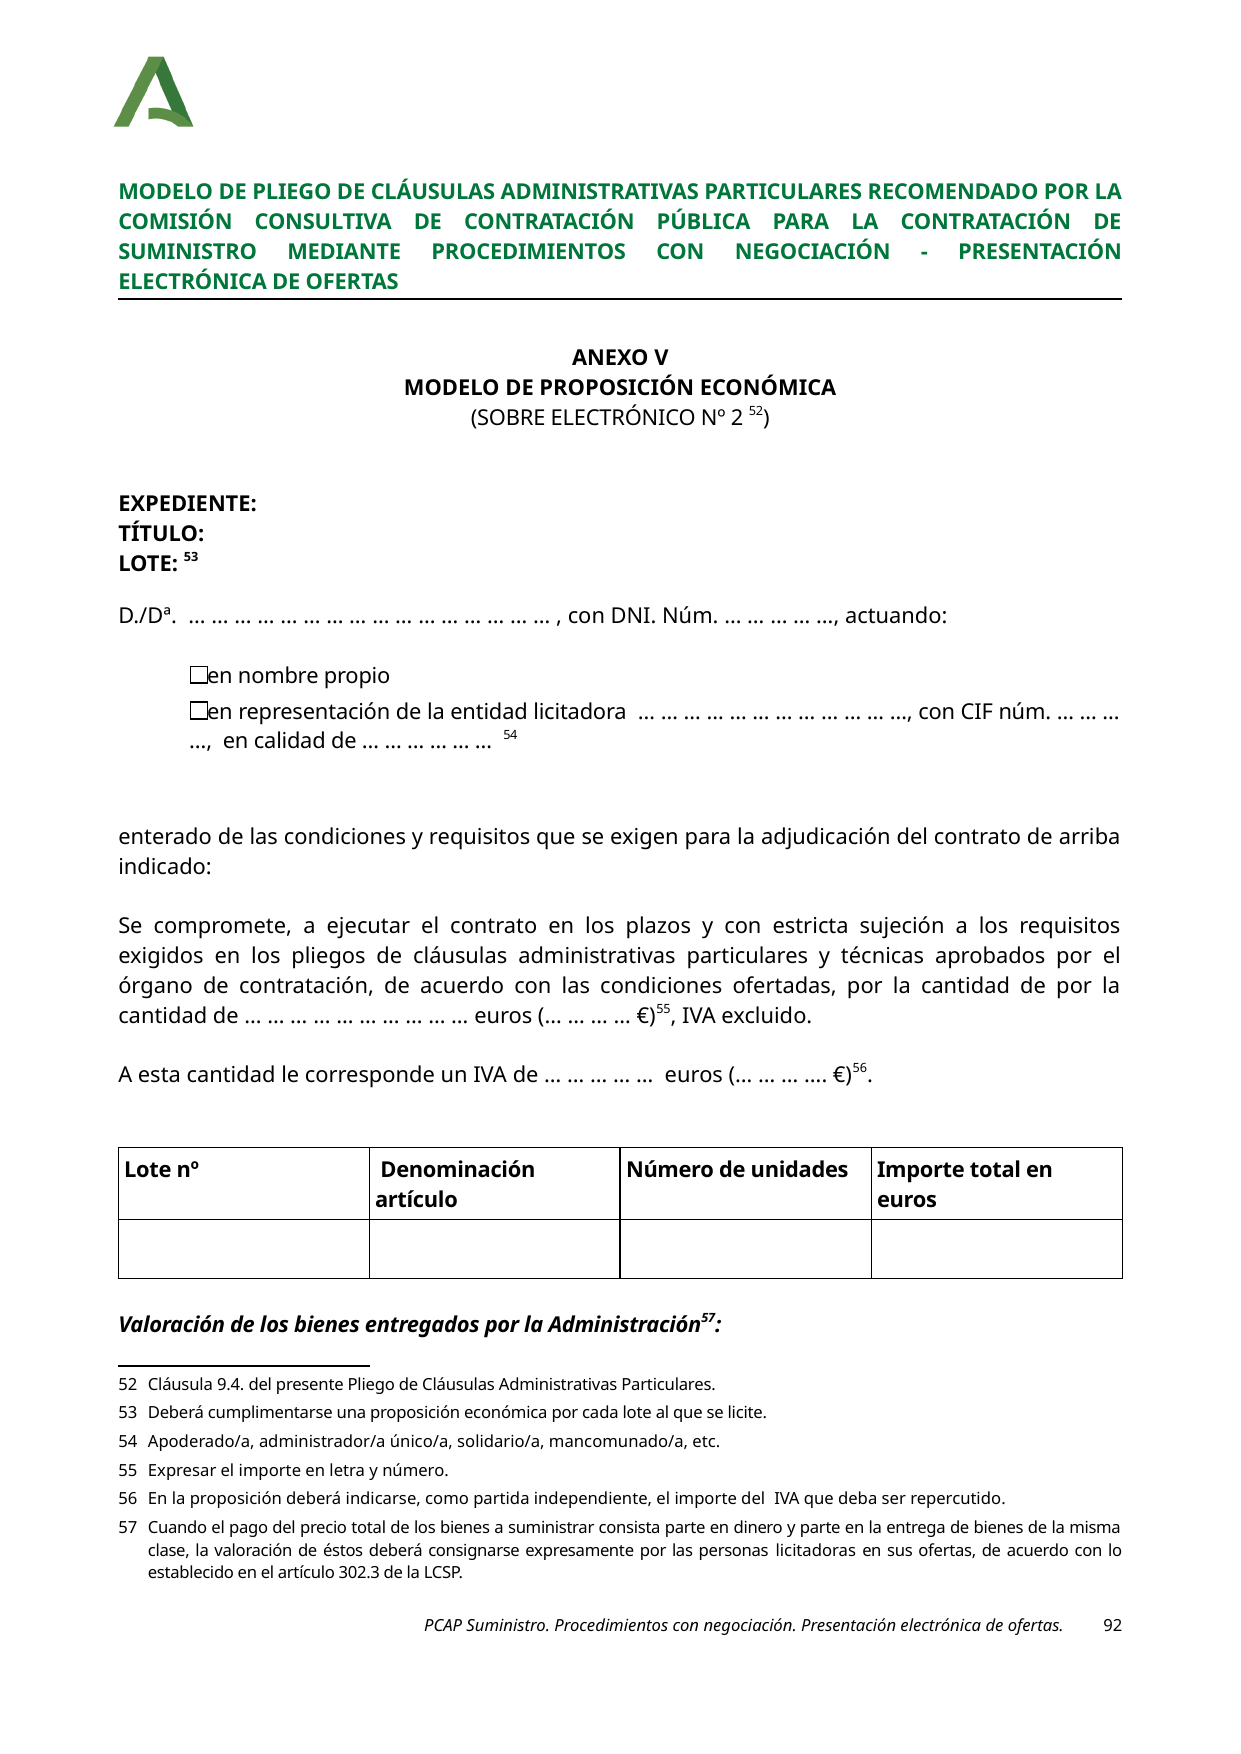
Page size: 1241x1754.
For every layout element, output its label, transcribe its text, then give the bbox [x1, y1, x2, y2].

text A esta cantidad le corresponde un IVA de … … … … … euros (… … … …. €). [118, 1059, 1122, 1089]
text enterado de las condiciones y requisitos que se exigen para la adjudicación del contrato de arriba indicado: [118, 821, 1122, 881]
text Se compromete, a ejecutar el contrato en los plazos y con estricta sujeción a los requisitos exigidos en los pliegos de cláusulas administrativas particulares y técnicas aprobados por el órgano de contratación, de acuerdo con las condiciones ofertadas, por la cantidad de por la cantidad de … … … … … … … … … … euros (… … … … €), IVA excluido. [118, 910, 1122, 1029]
table_cell [119, 1220, 369, 1278]
table_header Importe total en euros [872, 1148, 1122, 1219]
text Cuando el pago del precio total de los bienes a suministrar consista parte en dinero y parte en la entrega de bienes de la misma clase, la valoración de éstos deberá consignarse expresamente por las personas licitadoras en sus ofertas, de acuerdo con lo establecido en el artículo 302.3 de la LCSP. [118, 1516, 1122, 1584]
table_cell [370, 1220, 619, 1278]
text EXPEDIENTE: [118, 488, 1122, 518]
table_header Denominación artículo [370, 1148, 619, 1219]
text ANEXO V [118, 342, 1122, 372]
text Expresar el importe en letra y número. [118, 1458, 1122, 1481]
text Deberá cumplimentarse una proposición económica por cada lote al que se licite. [118, 1401, 1122, 1424]
text Cláusula 9.4. del presente Pliego de Cláusulas Administrativas Particulares. [118, 1372, 1122, 1395]
text en nombre propio [189, 660, 1122, 690]
table_header Lote nº [119, 1148, 369, 1219]
text en representación de la entidad licitadora … … … … … … … … … … … …, con CIF núm. … … … …, en calidad de … … … … … … [189, 696, 1122, 755]
table_cell [621, 1220, 871, 1278]
text TÍTULO: [118, 518, 1122, 548]
table_cell [872, 1220, 1122, 1278]
text Valoración de los bienes entregados por la Administración: [118, 1309, 1122, 1339]
text LOTE: [118, 548, 1122, 578]
picture [109, 52, 198, 131]
text En la proposición deberá indicarse, como partida independiente, el importe del IVA que deba ser repercutido. [118, 1487, 1122, 1509]
text (SOBRE ELECTRÓNICO Nº 2 ) [118, 402, 1122, 431]
text MODELO DE PLIEGO DE CLÁUSULAS ADMINISTRATIVAS PARTICULARES RECOMENDADO POR LA COMISIÓN CONSULTIVA DE CONTRATACIÓN PÚBLICA PARA LA CONTRATACIÓN DE SUMINISTRO MEDIANTE PROCEDIMIENTOS CON NEGOCIACIÓN - PRESENTACIÓN ELECTRÓNICA DE OFERTAS [118, 176, 1122, 298]
text MODELO DE PROPOSICIÓN ECONÓMICA [118, 372, 1122, 402]
text Apoderado/a, administrador/a único/a, solidario/a, mancomunado/a, etc. [118, 1429, 1122, 1452]
table_header Número de unidades [621, 1148, 871, 1219]
text D./Dª. … … … … … … … … … … … … … … … … , con DNI. Núm. … … … … …, actuando: [118, 600, 1122, 630]
